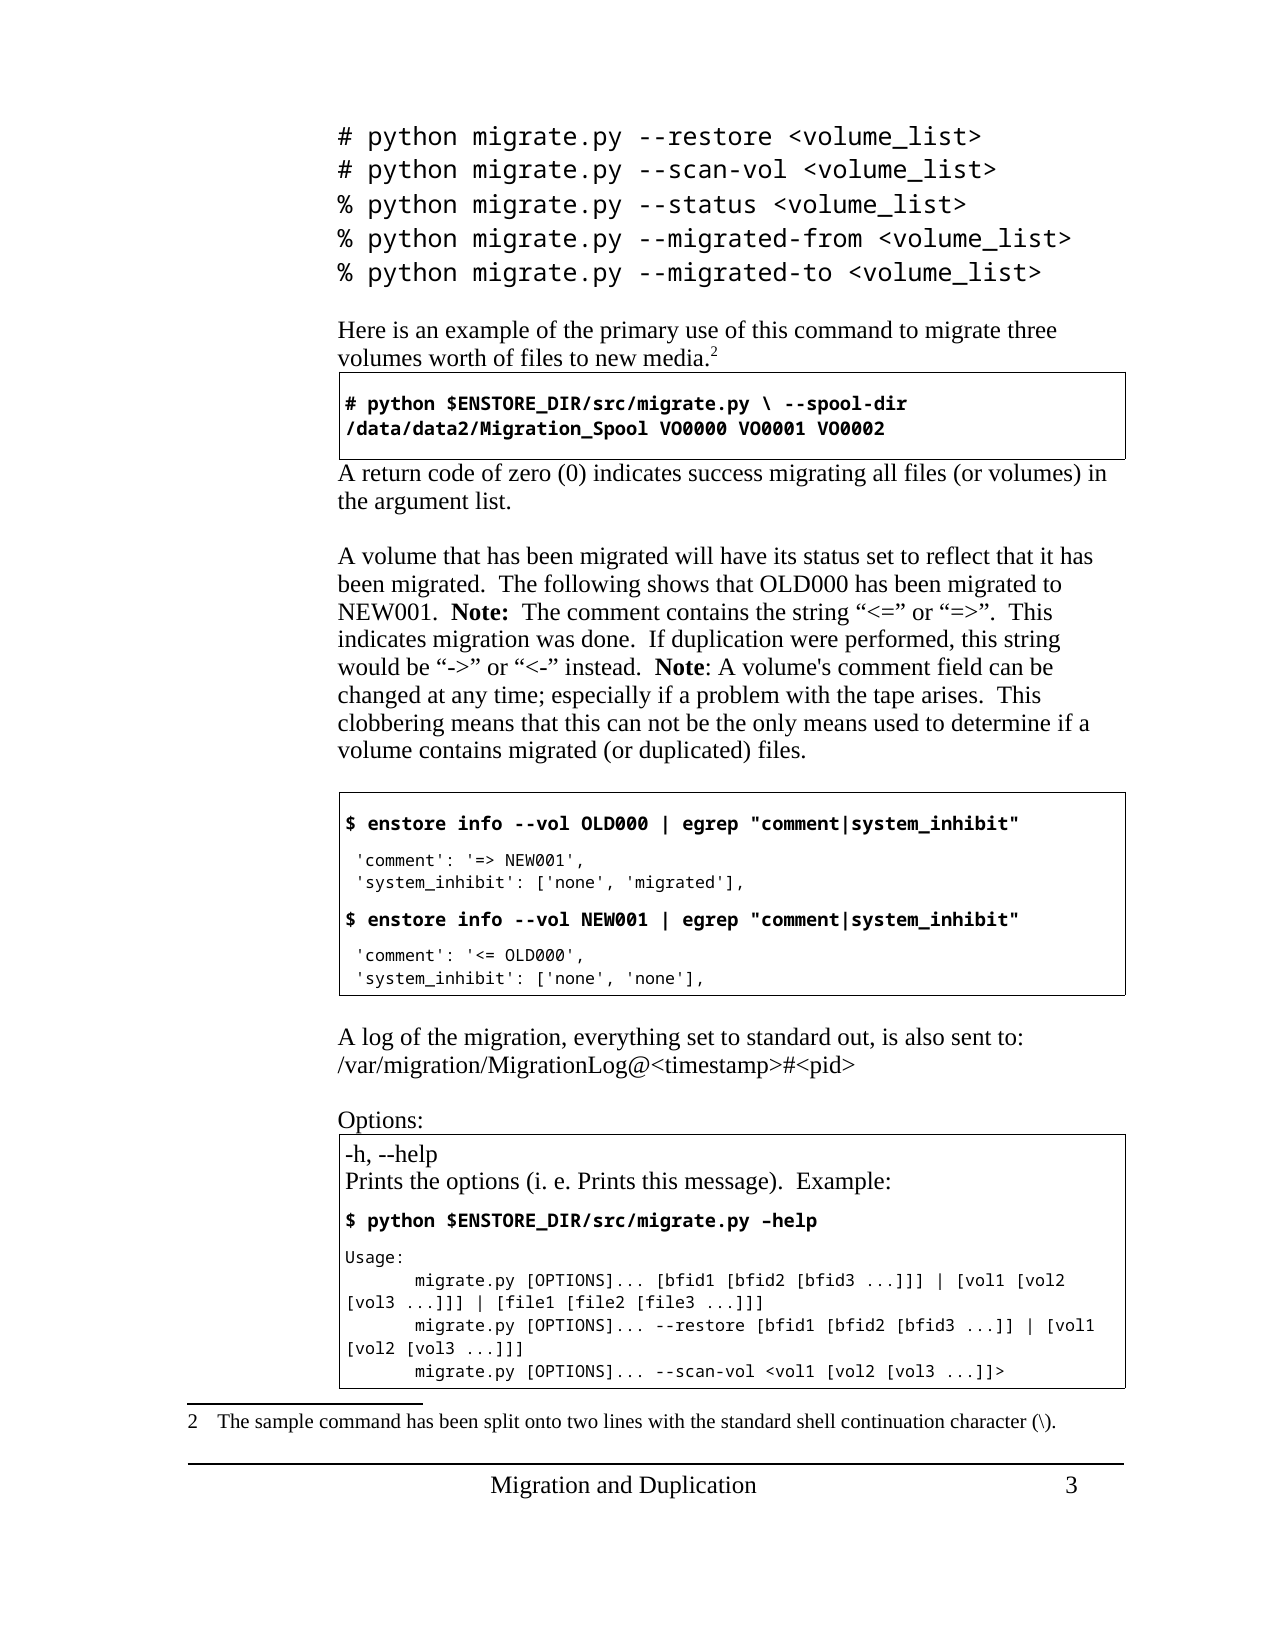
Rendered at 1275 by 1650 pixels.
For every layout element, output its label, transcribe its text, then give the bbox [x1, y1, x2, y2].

table_header -h, --help Prints the options (i. e. Prints this message). Example: $ python $ENSTORE_DIR/src/migrate.py –help Usage: migrate.py [OPTIONS]... [bfid1 [bfid2 [bfid3 ...]]] | [vol1 [vol2 [vol3 ...]]] | [file1 [file2 [file3 ...]]] migrate.py [OPTIONS]... --restore [bfid1 [bfid2 [bfid3 ...]] | [vol1 [vol2 [vol3 ...]]] migrate.py [OPTIONS]... --scan-vol <vol1 [vol2 [vol3 ...]]> [340, 1135, 1125, 1388]
text Options: [337, 1106, 1125, 1134]
text A volume that has been migrated will have its status set to reflect that it has been migrated. The following shows that OLD000 has been migrated to NEW001. Note: The comment contains the string “<=” or “=>”. This indicates migration was done. If duplication were performed, this string would be “->” or “<-” instead. Note: A volume's comment field can be changed at any time; especially if a problem with the tape arises. This clobbering means that this can not be the only means used to determine if a volume contains migrated (or duplicated) files. [337, 542, 1125, 764]
table_header $ enstore info --vol OLD000 | egrep "comment|system_inhibit" 'comment': '=> NEW001', 'system_inhibit': ['none', 'migrated'], $ enstore info --vol NEW001 | egrep "comment|system_inhibit" 'comment': '<= OLD000', 'system_inhibit': ['none', 'none'], [340, 793, 1125, 995]
text % python migrate.py --migrated-from <volume_list> [337, 220, 1125, 254]
text # python migrate.py --restore <volume_list> [337, 118, 1125, 152]
text The sample command has been split onto two lines with the standard shell continuation character (\). [187, 1410, 1125, 1433]
text % python migrate.py --status <volume_list> [337, 186, 1125, 220]
text % python migrate.py --migrated-to <volume_list> [337, 254, 1125, 288]
text A return code of zero (0) indicates success migrating all files (or volumes) in the argument list. [337, 459, 1125, 515]
text # python migrate.py --scan-vol <volume_list> [337, 152, 1125, 186]
text Here is an example of the primary use of this command to migrate three volumes worth of files to new media. [337, 316, 1125, 372]
text A log of the migration, everything set to standard out, is also sent to: /var/migration/MigrationLog@<timestamp>#<pid> [337, 1023, 1125, 1078]
table_header # python $ENSTORE_DIR/src/migrate.py \ ‑‑spool‑dir /data/data2/Migration_Spool VO0000 VO0001 VO0002 [340, 373, 1125, 459]
